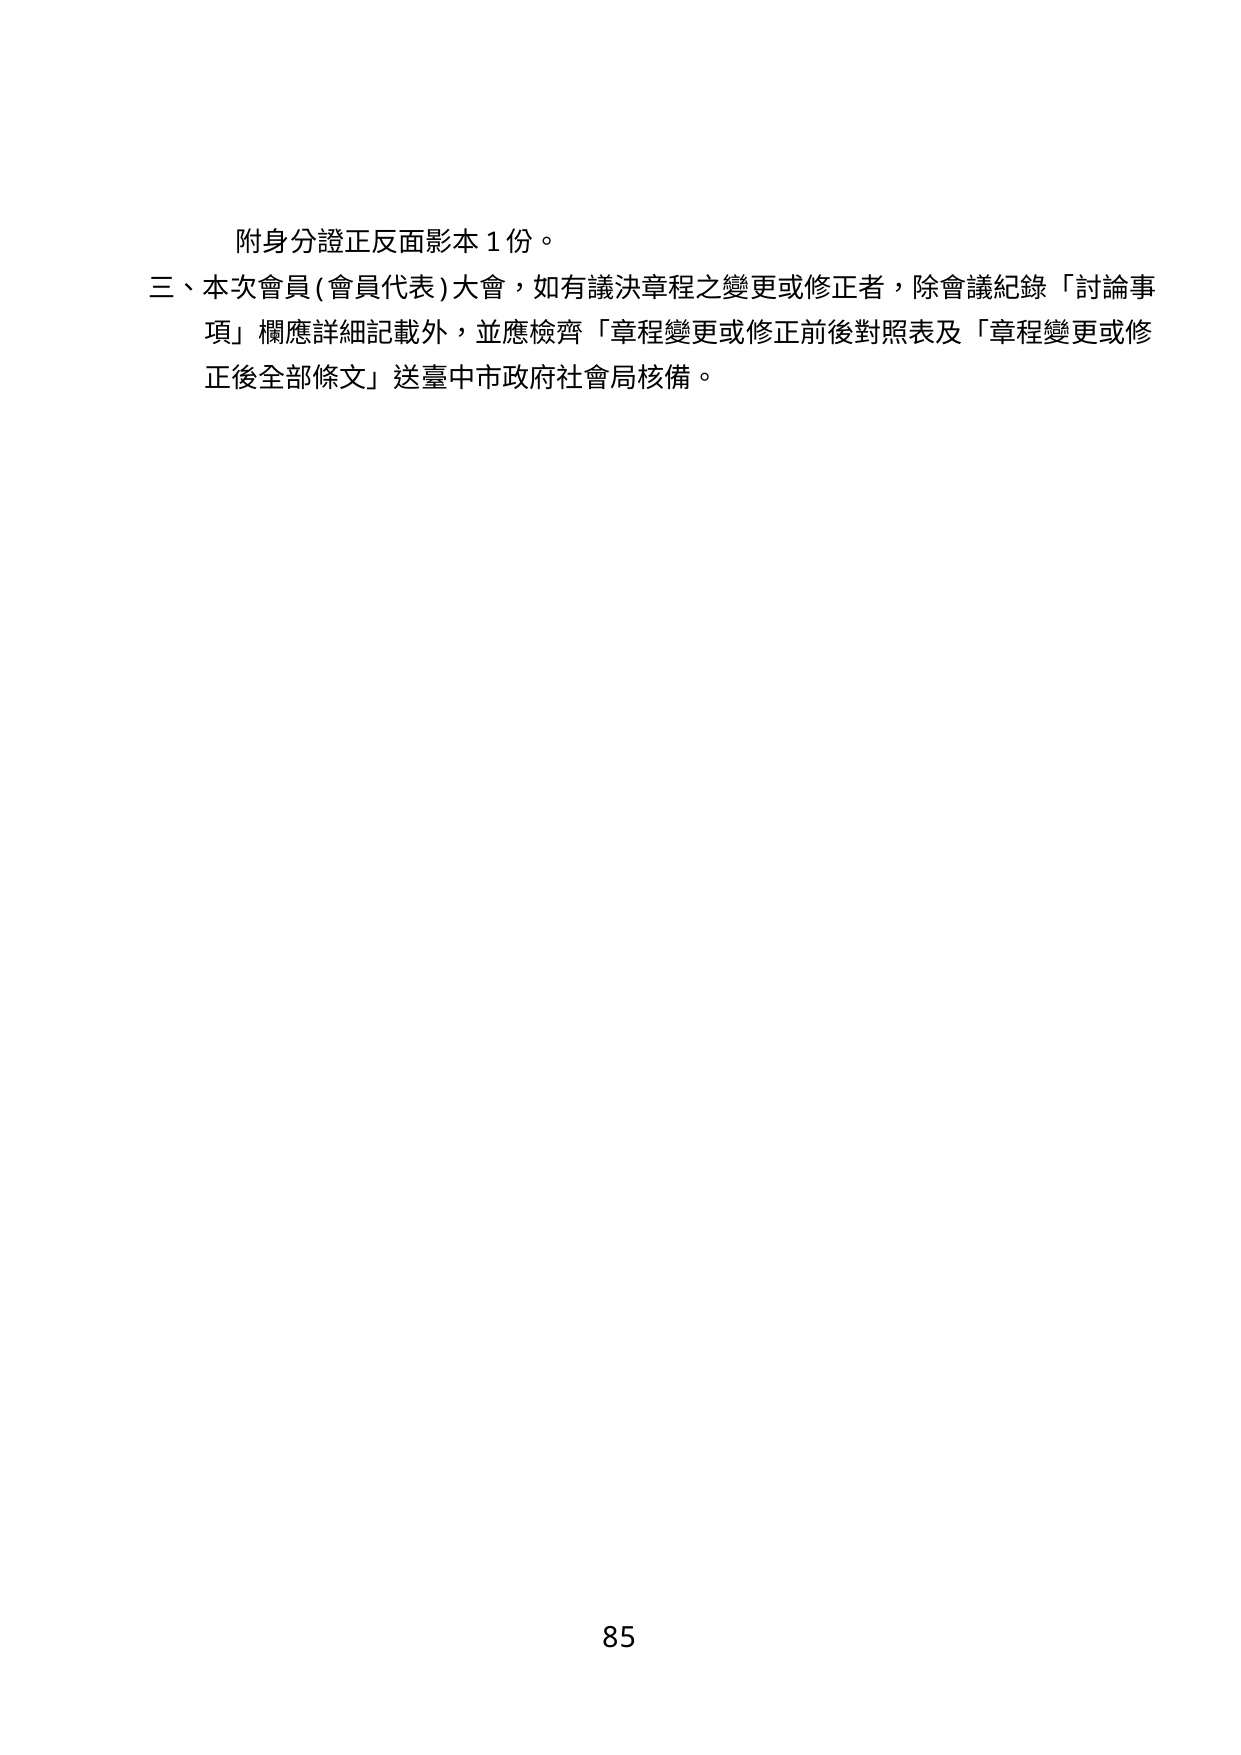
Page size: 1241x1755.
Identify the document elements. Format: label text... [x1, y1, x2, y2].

text 三、本次會員(會員代表)大會，如有議決章程之變更或修正者，除會議紀錄「討論事項」欄應詳細記載外，並應檢齊「章程變更或修正前後對照表及「章程變更或修正後全部條文」送臺中市政府社會局核備。 [148, 266, 1164, 395]
list 附身分證正反面影本1份。 [186, 220, 1164, 260]
